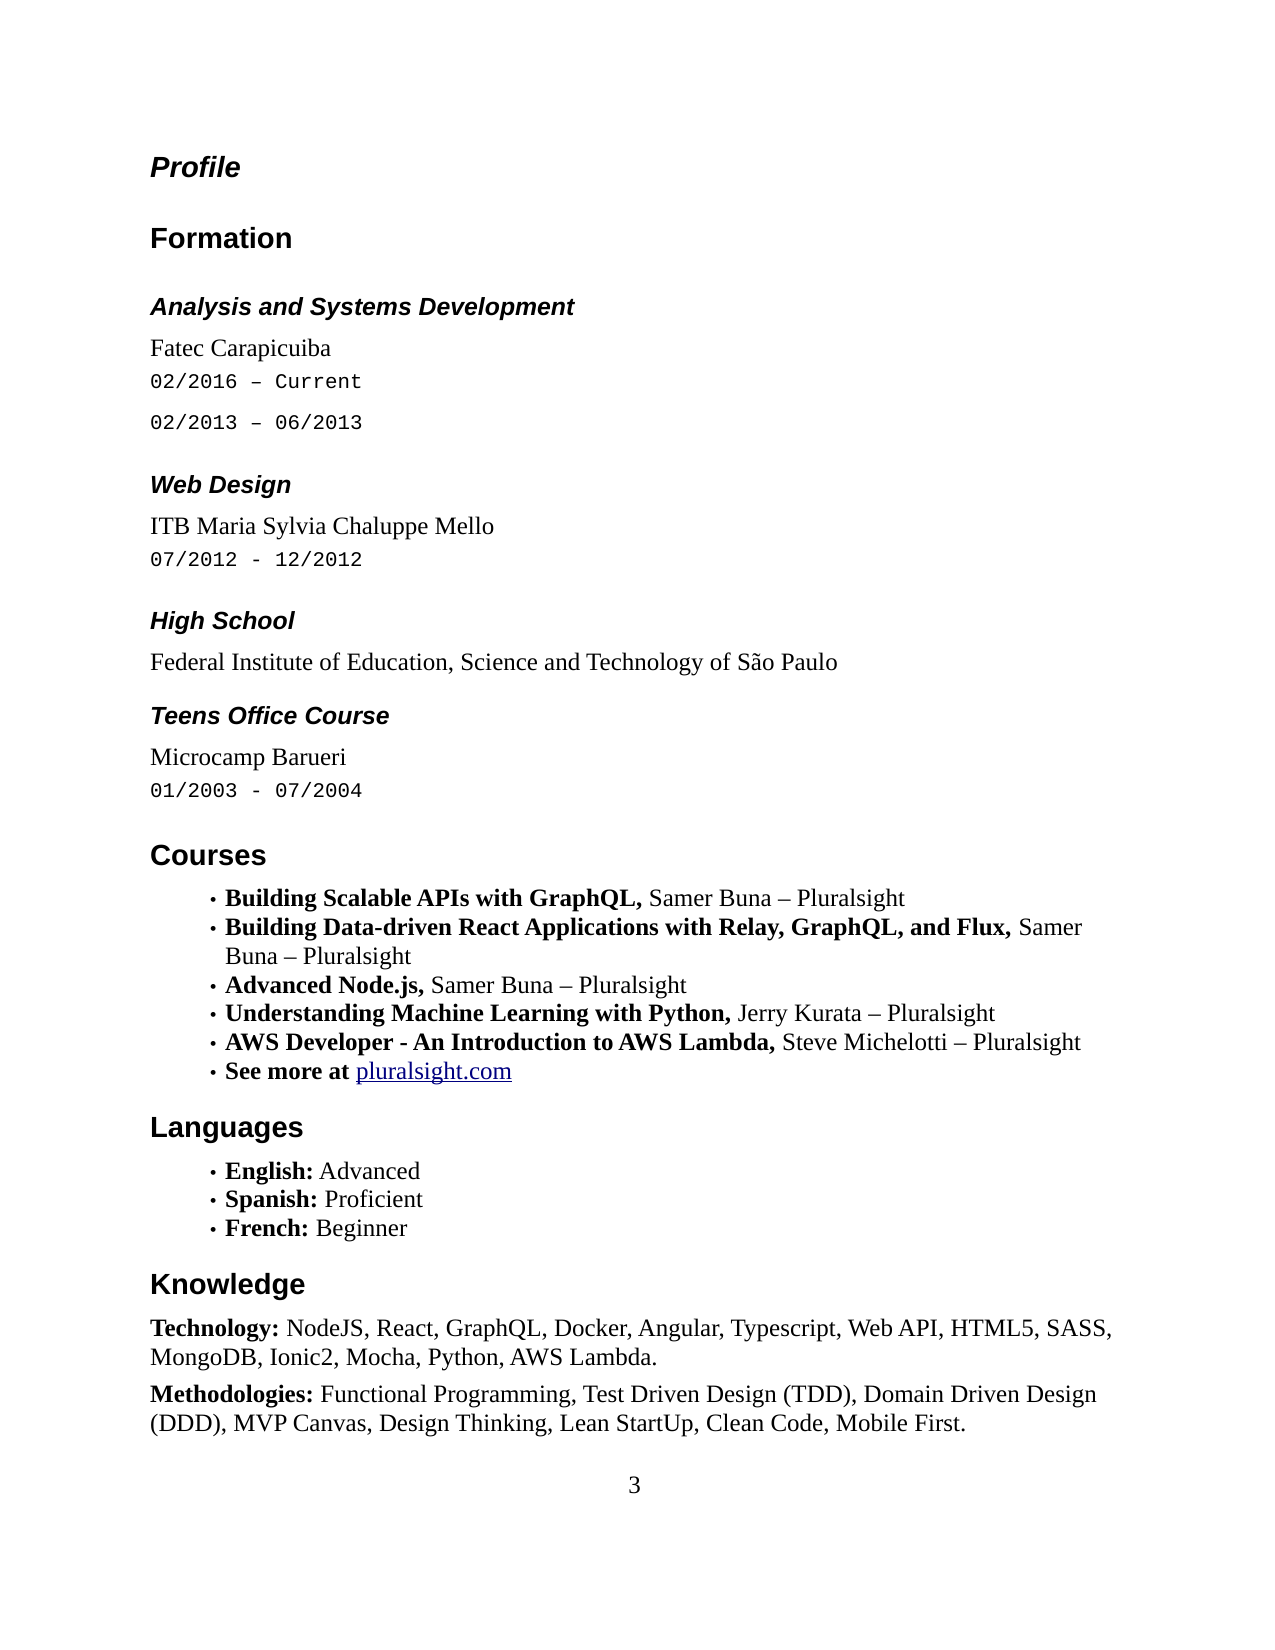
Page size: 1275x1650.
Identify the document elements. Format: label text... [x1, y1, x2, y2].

text 02/2013 – 06/2013 [150, 412, 1125, 436]
text 02/2016 – Current [150, 371, 1125, 394]
text 01/2003 - 07/2004 [150, 780, 1125, 803]
subtitle Courses [150, 837, 1125, 871]
list Advanced Node.js, Samer Buna – Pluralsight [210, 970, 1125, 998]
text Technology: NodeJS, React, GraphQL, Docker, Angular, Typescript, Web API, HTML5, SASS, MongoDB, Ionic2, Mocha, Python, AWS Lambda. [150, 1313, 1125, 1371]
text Microcamp Barueri [150, 742, 1125, 771]
list Spanish: Proficient [210, 1184, 1125, 1213]
subtitle Knowledge [150, 1267, 1125, 1301]
list Understanding Machine Learning with Python, Jerry Kurata – Pluralsight [210, 998, 1125, 1027]
subtitle Profile [150, 150, 1125, 183]
subtitle Analysis and Systems Development [150, 292, 1125, 321]
subtitle High School [150, 606, 1125, 635]
text Federal Institute of Education, Science and Technology of São Paulo [150, 647, 1125, 676]
subtitle Languages [150, 1110, 1125, 1143]
list See more at pluralsight.com [210, 1056, 1125, 1085]
subtitle Web Design [150, 470, 1125, 498]
subtitle Teens Office Course [150, 701, 1125, 730]
text ITB Maria Sylvia Chaluppe Mello [150, 511, 1125, 540]
list AWS Developer - An Introduction to AWS Lambda, Steve Michelotti – Pluralsight [210, 1027, 1125, 1056]
list Building Scalable APIs with GraphQL, Samer Buna – Pluralsight [210, 883, 1125, 912]
text Fatec Carapicuiba [150, 333, 1125, 362]
list English: Advanced [210, 1156, 1125, 1184]
subtitle Formation [150, 221, 1125, 254]
list Building Data-driven React Applications with Relay, GraphQL, and Flux, Samer Buna – Pluralsight [210, 912, 1125, 970]
text 07/2012 - 12/2012 [150, 549, 1125, 572]
text Methodologies: Functional Programming, Test Driven Design (TDD), Domain Driven Design (DDD), MVP Canvas, Design Thinking, Lean StartUp, Clean Code, Mobile First. [150, 1379, 1125, 1437]
list French: Beginner [210, 1213, 1125, 1242]
